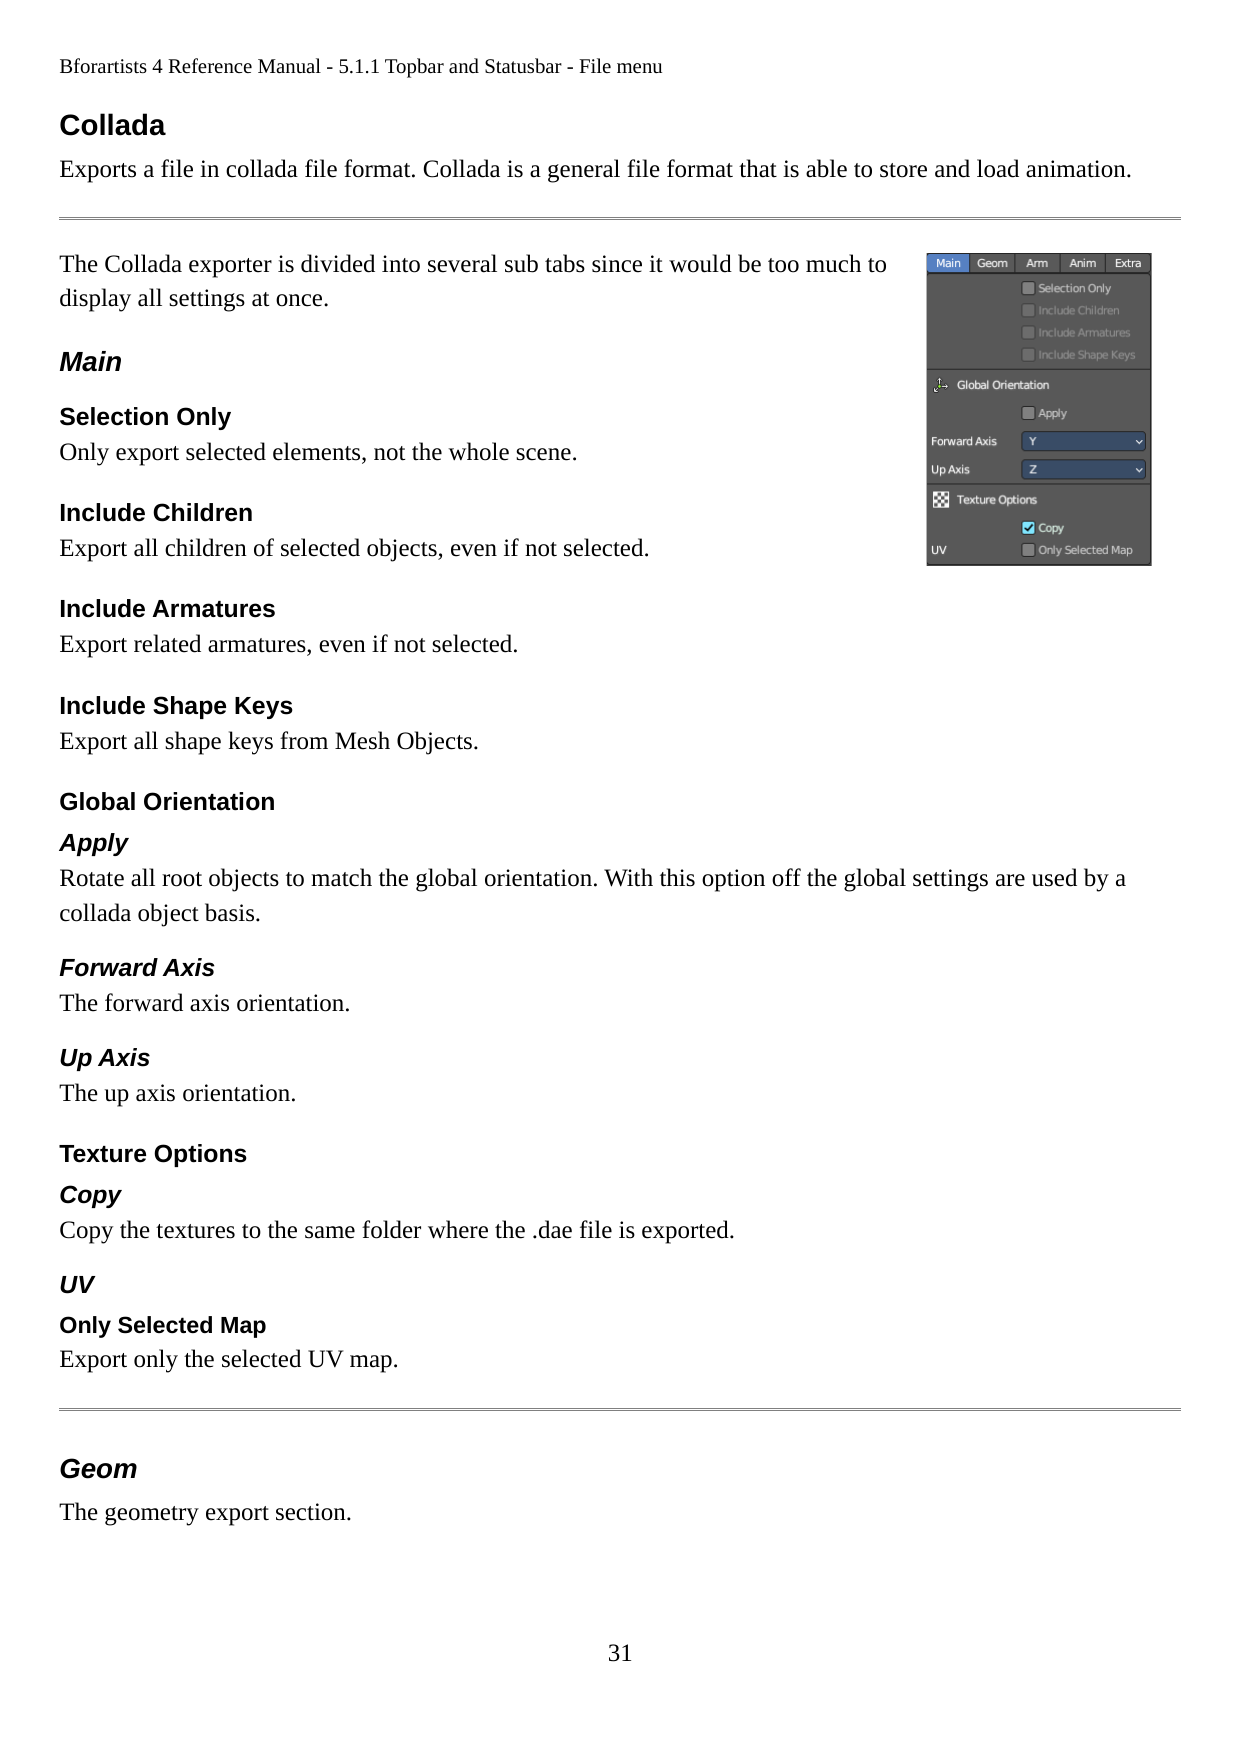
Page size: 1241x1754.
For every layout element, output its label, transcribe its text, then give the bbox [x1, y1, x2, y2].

subtitle Include Children [59, 498, 926, 527]
text The Collada exporter is divided into several sub tabs since it would be too much to display all settings at once. [59, 249, 1181, 312]
subtitle Apply [59, 828, 1181, 857]
picture [926, 253, 1152, 566]
subtitle Up Axis [59, 1043, 1181, 1072]
text Copy the textures to the same folder where the .dae file is exported. [59, 1215, 1181, 1244]
subtitle UV [59, 1271, 1181, 1299]
text The forward axis orientation. [59, 988, 1181, 1016]
text Export only the selected UV map. [59, 1344, 1181, 1373]
subtitle Texture Options [59, 1139, 1181, 1168]
subtitle Global Orientation [59, 787, 1181, 816]
subtitle [1152, 402, 1181, 430]
subtitle Geom [59, 1452, 1181, 1484]
subtitle Selection Only [59, 402, 926, 430]
text Only export selected elements, not the whole scene. [59, 437, 926, 465]
text Export all children of selected objects, even if not selected. [59, 533, 926, 562]
subtitle Copy [59, 1180, 1181, 1209]
subtitle Collada [59, 107, 1181, 141]
subtitle [1152, 345, 1181, 377]
text The up axis orientation. [59, 1078, 1181, 1107]
subtitle Forward Axis [59, 953, 1181, 981]
text Exports a file in collada file format. Collada is a general file format that is able to store and load animation. [59, 154, 1181, 182]
text The geometry export section. [59, 1497, 1181, 1525]
subtitle Main [59, 345, 926, 377]
text Rotate all root objects to match the global orientation. With this option off the global settings are used by a collada object basis. [59, 863, 1181, 926]
subtitle Only Selected Map [59, 1312, 1181, 1338]
text Export all shape keys from Mesh Objects. [59, 726, 1181, 754]
subtitle [1152, 498, 1181, 527]
subtitle Include Armatures [59, 594, 1181, 623]
text Export related armatures, even if not selected. [59, 629, 1181, 658]
subtitle Include Shape Keys [59, 691, 1181, 719]
